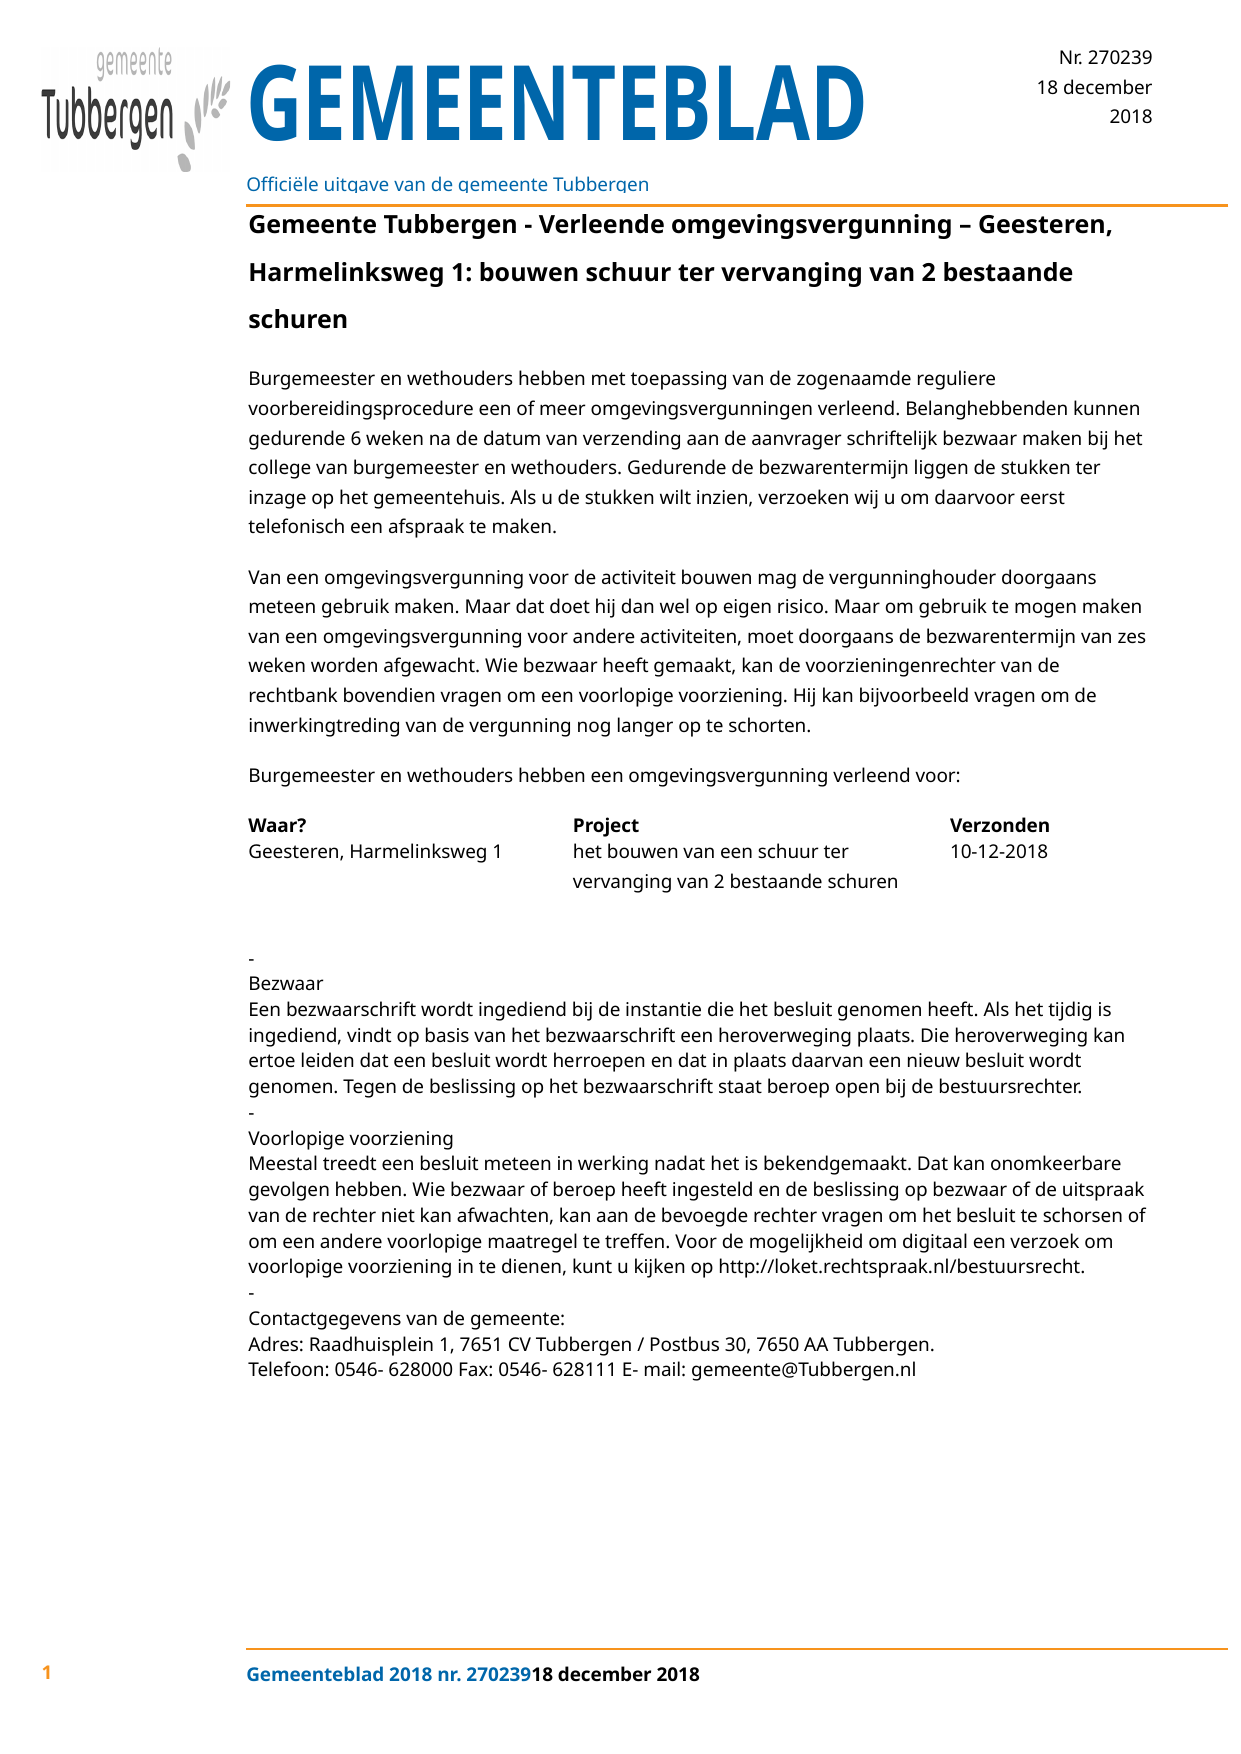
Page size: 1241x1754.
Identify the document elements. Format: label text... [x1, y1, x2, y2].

table_header Verzonden [950, 813, 1152, 838]
text - [248, 1279, 1152, 1305]
table_cell 10-12-2018 [950, 839, 1152, 894]
text Een bezwaarschrift wordt ingediend bij de instantie die het besluit genomen heeft. Als het tijdig is ingediend, vindt op basis van het bezwaarschrift een heroverweging plaats. Die heroverweging kan ertoe leiden dat een besluit wordt herroepen en dat in plaats daarvan een nieuw besluit wordt genomen. Tegen de beslissing op het bezwaarschrift staat beroep open bij de bestuursrechter. [248, 996, 1152, 1099]
text Telefoon: 0546- 628000 Fax: 0546- 628111 E- mail: gemeente@Tubbergen.nl [248, 1356, 1152, 1382]
table_header Project [573, 813, 950, 838]
text Burgemeester en wethouders hebben met toepassing van de zogenaamde reguliere voorbereidingsprocedure een of meer omgevingsvergunningen verleend. Belanghebbenden kunnen gedurende 6 weken na de datum van verzending aan de aanvrager schriftelijk bezwaar maken bij het college van burgemeester en wethouders. Gedurende de bezwarentermijn liggen de stukken ter inzage op het gemeentehuis. Als u de stukken wilt inzien, verzoeken wij u om daarvoor eerst telefonisch een afspraak te maken. [248, 366, 1152, 539]
text Van een omgevingsvergunning voor de activiteit bouwen mag de vergunninghouder doorgaans meteen gebruik maken. Maar dat doet hij dan wel op eigen risico. Maar om gebruik te mogen maken van een omgevingsvergunning voor andere activiteiten, moet doorgaans de bezwarentermijn van zes weken worden afgewacht. Wie bezwaar heeft gemaakt, kan de voorzieningenrechter van de rechtbank bovendien vragen om een voorlopige voorziening. Hij kan bijvoorbeeld vragen om de inwerkingtreding van de vergunning nog langer op te schorten. [248, 564, 1152, 737]
table_cell het bouwen van een schuur ter vervanging van 2 bestaande schuren [573, 839, 950, 894]
text Meestal treedt een besluit meteen in werking nadat het is bekendgemaakt. Dat kan onomkeerbare gevolgen hebben. Wie bezwaar of beroep heeft ingesteld en de beslissing op bezwaar of de uitspraak van de rechter niet kan afwachten, kan aan de bevoegde rechter vragen om het besluit te schorsen of om een andere voorlopige maatregel te treffen. Voor de mogelijkheid om digitaal een verzoek om voorlopige voorziening in te dienen, kunt u kijken op http://loket.rechtspraak.nl/bestuursrecht. [248, 1151, 1152, 1279]
text Bezwaar [248, 971, 1152, 996]
text Adres: Raadhuisplein 1, 7651 CV Tubbergen / Postbus 30, 7650 AA Tubbergen. [248, 1331, 1152, 1356]
text Gemeente Tubbergen - Verleende omgevingsvergunning – Geesteren, Harmelinksweg 1: bouwen schuur ter vervanging van 2 bestaande schuren [248, 207, 1152, 336]
table_header Waar? [248, 813, 573, 838]
text Contactgegevens van de gemeente: [248, 1305, 1152, 1331]
text Voorlopige voorziening [248, 1125, 1152, 1151]
text - [248, 1099, 1152, 1125]
text Burgemeester en wethouders hebben een omgevingsvergunning verleend voor: [248, 762, 1152, 788]
picture [41, 47, 231, 172]
text - [248, 945, 1152, 971]
table_cell Geesteren, Harmelinksweg 1 [248, 839, 573, 894]
